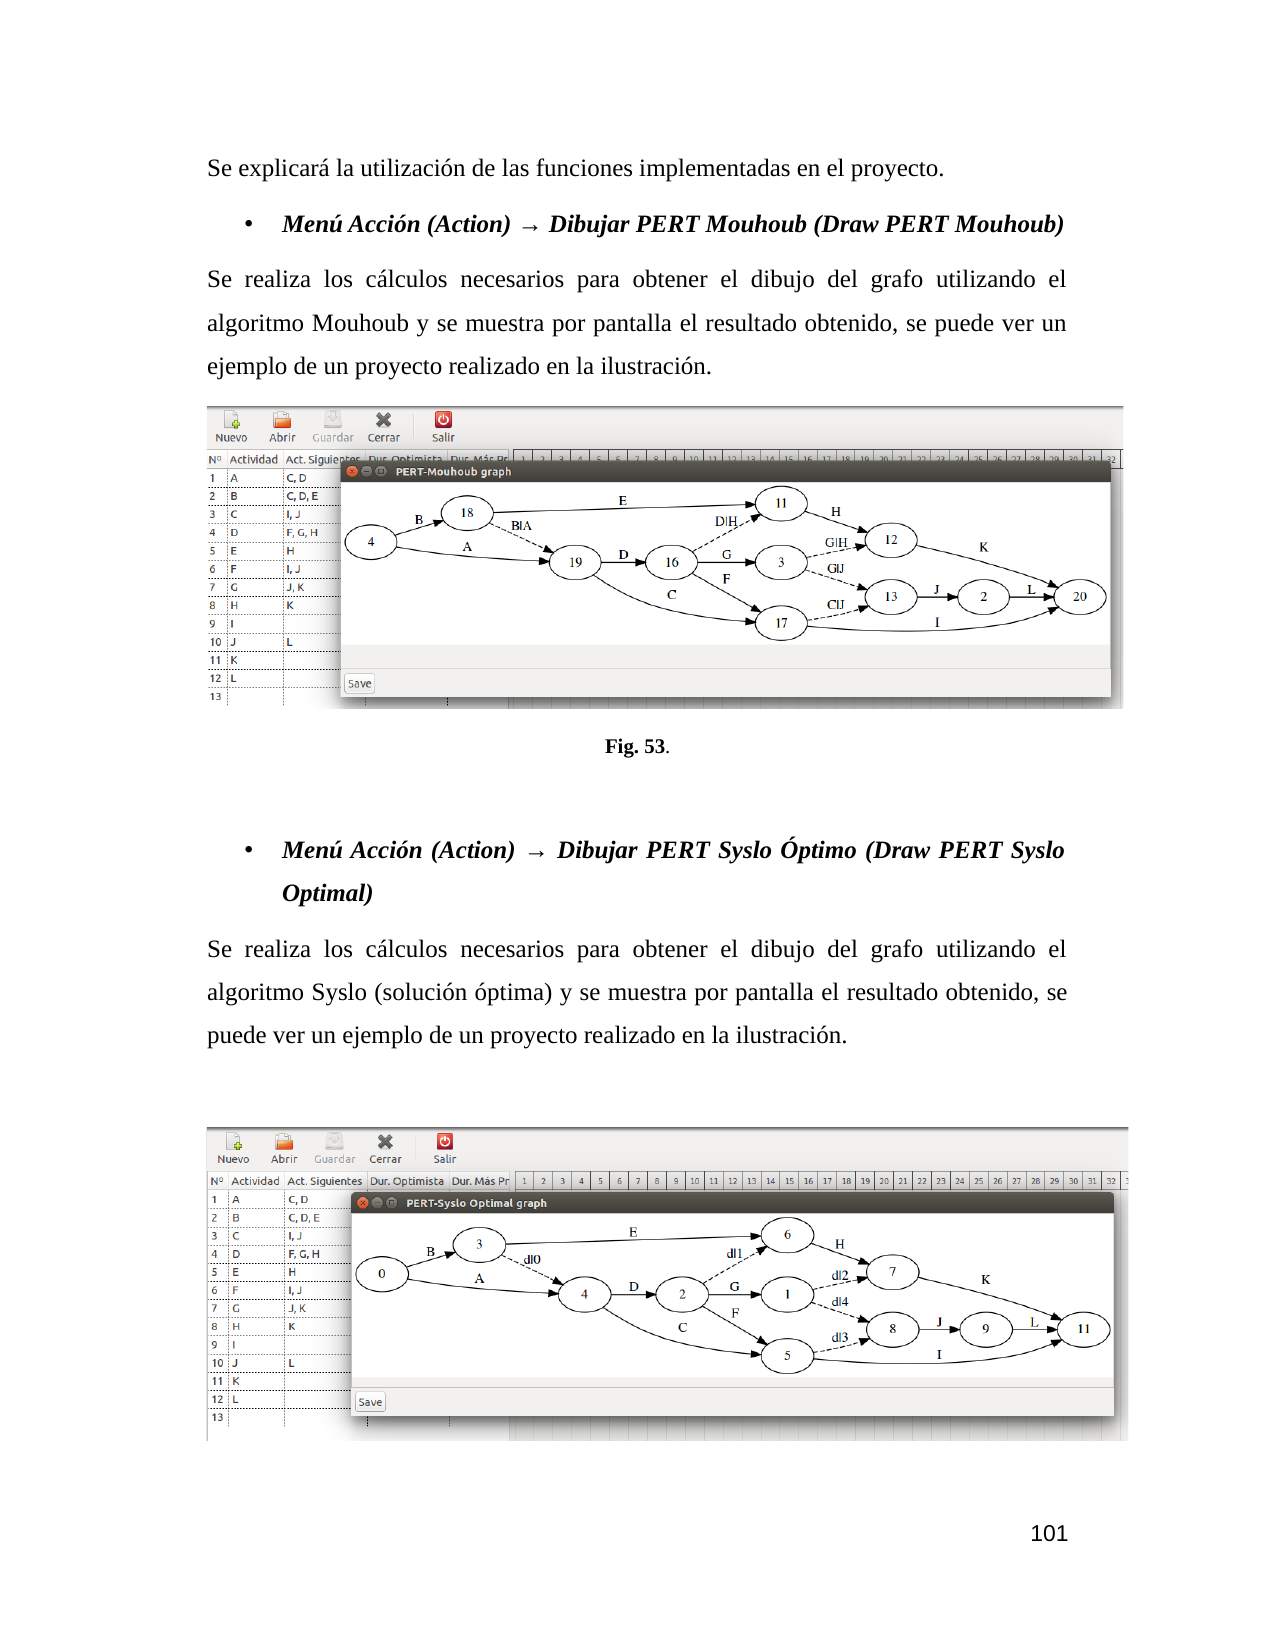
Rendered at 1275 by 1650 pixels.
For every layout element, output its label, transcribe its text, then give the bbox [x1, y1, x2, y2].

text Se explicará la utilización de las funciones implementadas en el proyecto. [207, 153, 1068, 182]
text Se realiza los cálculos necesarios para obtener el dibujo del grafo utilizando el algoritmo Mouhoub y se muestra por pantalla el resultado obtenido, se puede ver un ejemplo de un proyecto realizado en la ilustración. [207, 264, 1068, 379]
list Menú Acción (Action) → Dibujar PERT Syslo Óptimo (Draw PERT Syslo Optimal) [244, 835, 1068, 907]
text Se realiza los cálculos necesarios para obtener el dibujo del grafo utilizando el algoritmo Syslo (solución óptima) y se muestra por pantalla el resultado obtenido, se puede ver un ejemplo de un proyecto realizado en la ilustración. [207, 934, 1068, 1049]
list Menú Acción (Action) → Dibujar PERT Mouhoub (Draw PERT Mouhoub) [244, 209, 1068, 238]
text Fig. 53. [207, 734, 1068, 758]
